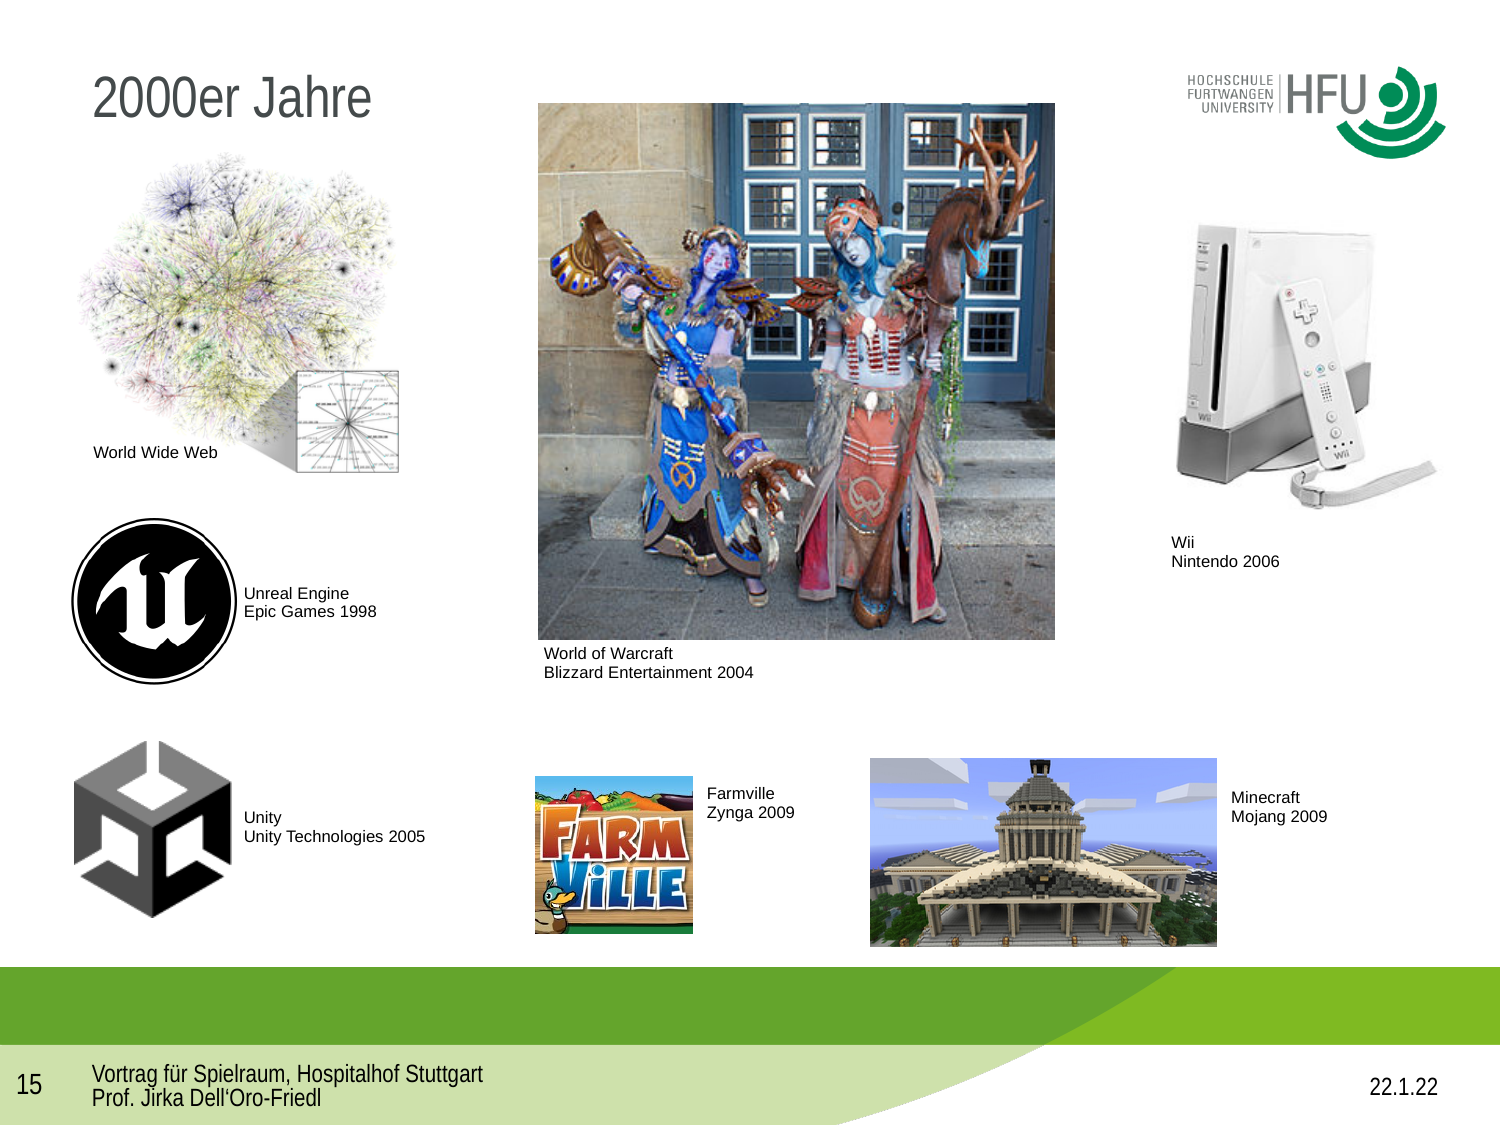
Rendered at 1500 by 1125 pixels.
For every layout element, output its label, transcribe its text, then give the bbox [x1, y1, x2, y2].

title 2000er Jahre [77, 64, 1353, 153]
text_box Farmville Zynga 2009 [692, 776, 870, 830]
picture [0, 967, 1500, 1125]
text_box World of Warcraft Blizzard Entertainment 2004 [528, 637, 781, 690]
picture [538, 103, 1055, 640]
text_box World Wide Web [78, 436, 331, 489]
text_box Minecraft Mojang 2009 [1216, 781, 1469, 834]
text_box Unreal Engine Epic Games 1998 [228, 576, 481, 629]
picture [535, 776, 693, 934]
picture [74, 741, 232, 918]
text_box Unity Unity Technologies 2005 [228, 801, 481, 854]
text_box Wii Nintendo 2006 [1156, 526, 1409, 579]
picture [870, 758, 1217, 947]
picture [1143, 210, 1449, 515]
picture [66, 518, 239, 686]
picture [1166, 53, 1454, 164]
picture [77, 153, 400, 474]
